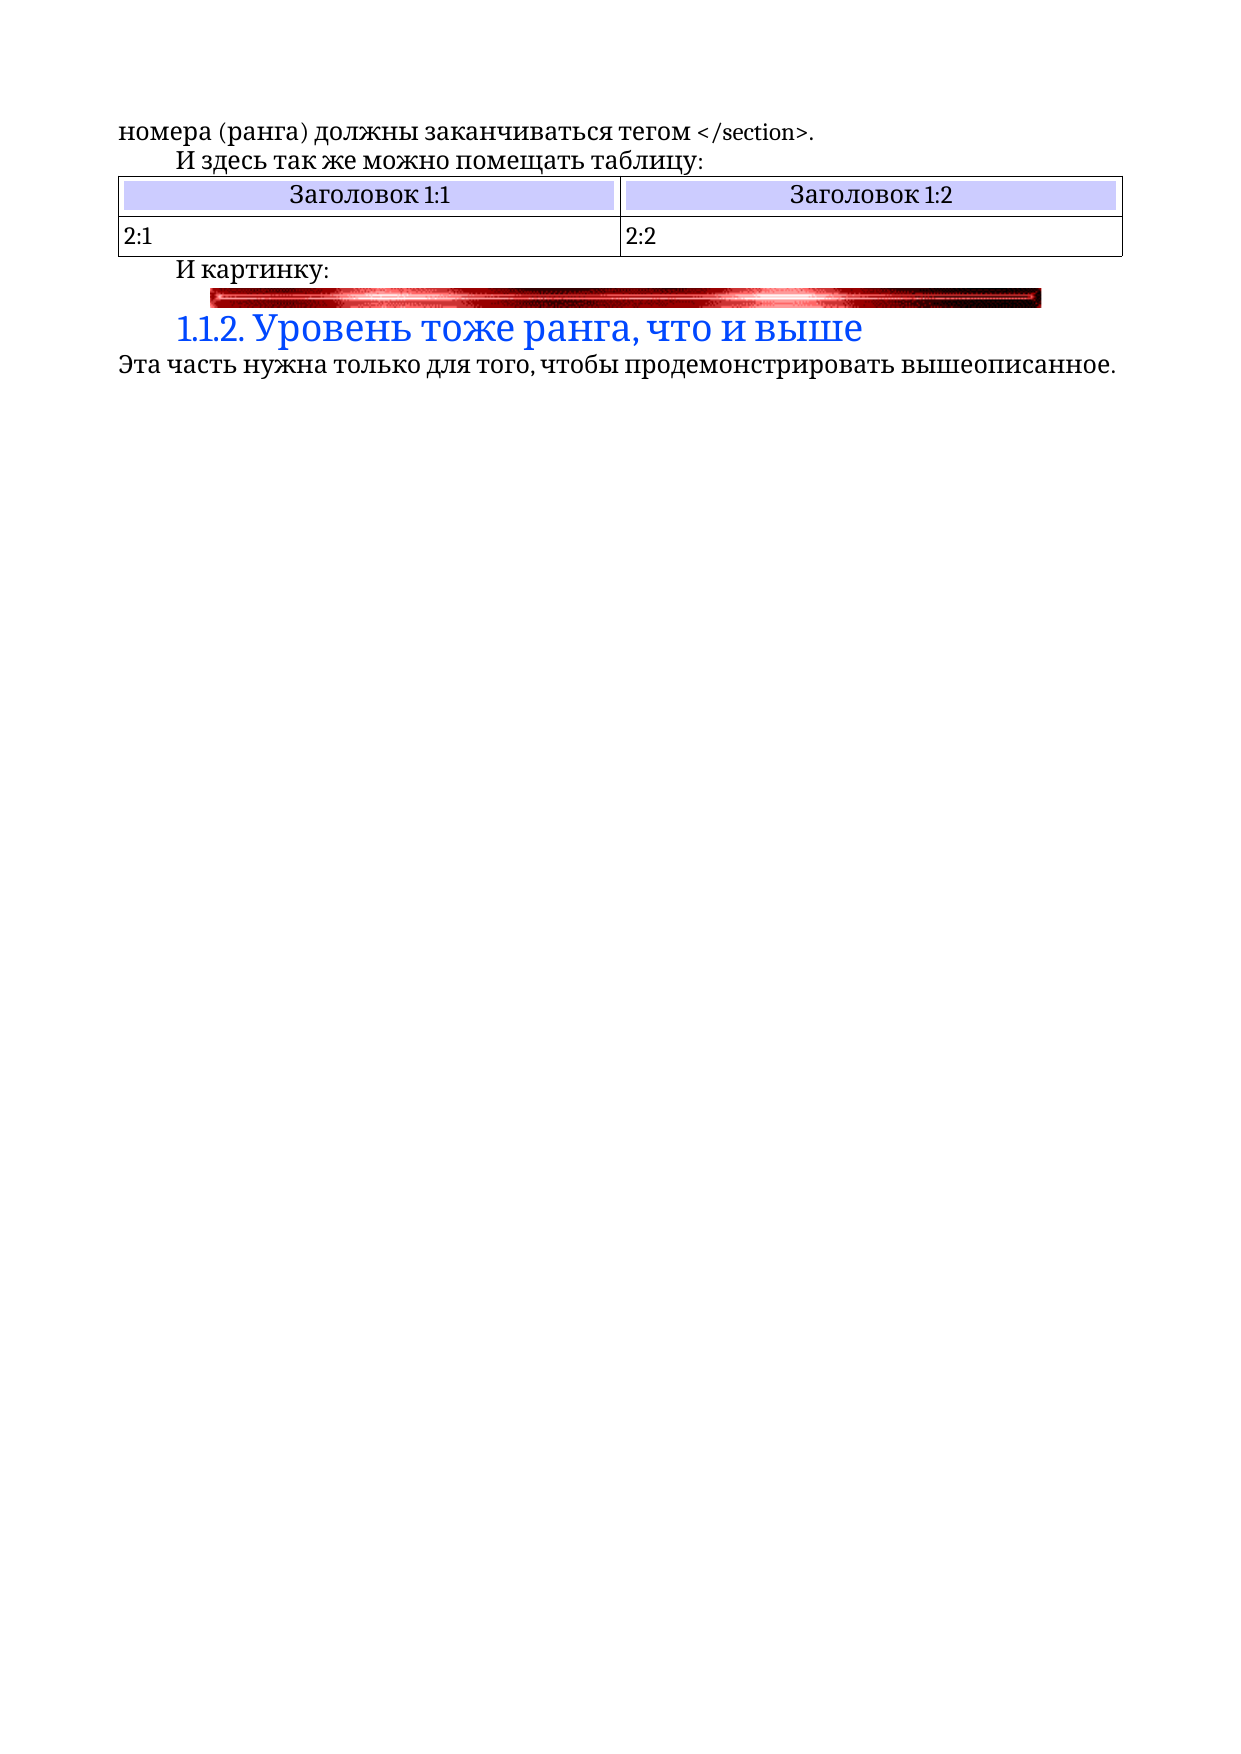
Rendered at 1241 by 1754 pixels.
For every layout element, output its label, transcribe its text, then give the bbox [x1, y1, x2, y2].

picture [210, 288, 1042, 308]
table_cell 2:2 [621, 217, 1122, 256]
text 1.1.2. Уровень тоже ранга, что и выше [177, 285, 1122, 351]
table_header Заголовок 1:1 [119, 177, 620, 216]
text И картинку: [118, 257, 1122, 285]
table_cell 2:1 [119, 217, 620, 256]
text Эта часть нужна только для того, чтобы продемонстрировать вышеописанное. [118, 351, 1122, 379]
text И здесь так же можно помещать таблицу: [118, 147, 1122, 176]
table_header Заголовок 1:2 [621, 177, 1122, 216]
text номера (ранга) должны заканчиваться тегом </section>. [118, 118, 1122, 147]
